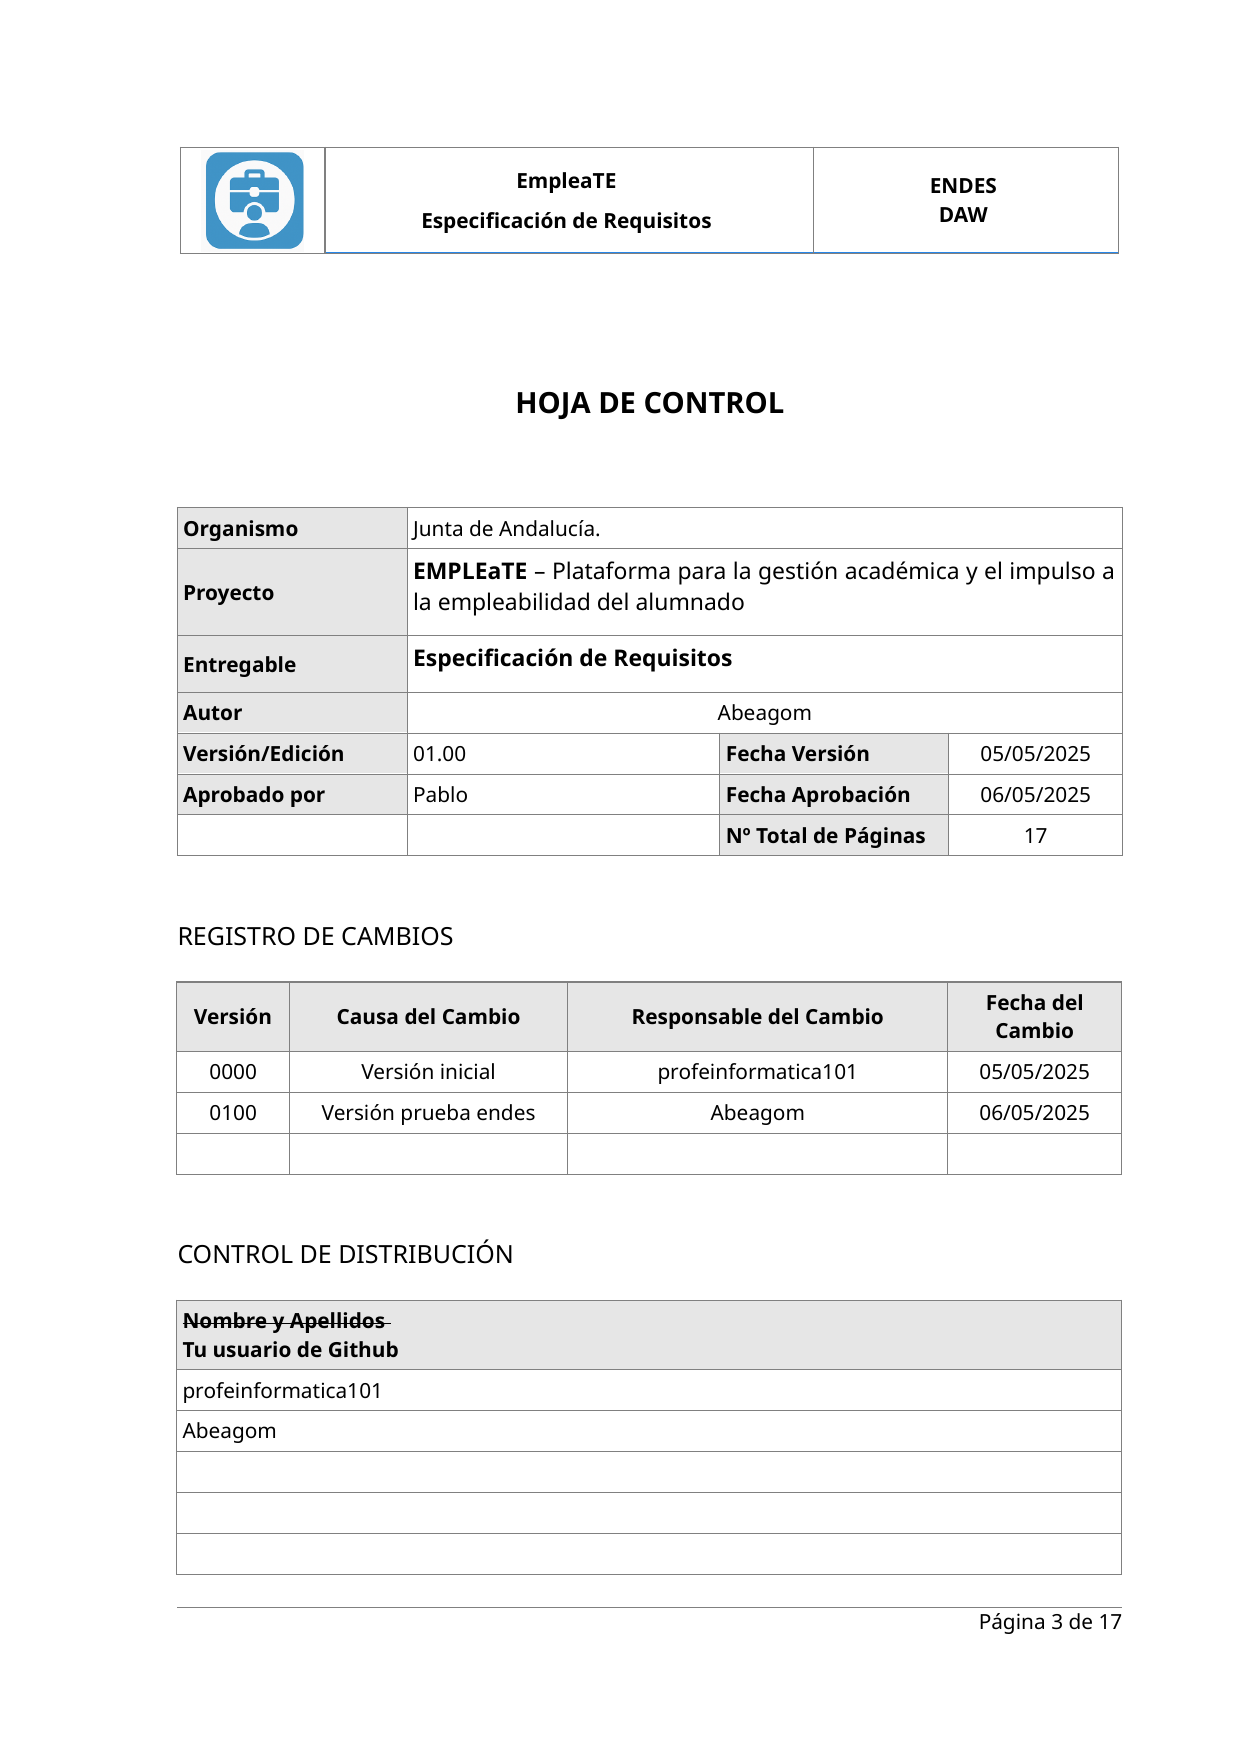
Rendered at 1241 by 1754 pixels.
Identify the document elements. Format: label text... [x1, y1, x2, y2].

table_cell [568, 1134, 947, 1173]
table_cell Versión/Edición [178, 734, 407, 773]
table_cell 0100 [177, 1093, 289, 1133]
table_cell [177, 1452, 1121, 1492]
table_header Fecha del Cambio [948, 983, 1121, 1051]
table_cell 01.00 [408, 734, 719, 773]
table_header Organismo [178, 508, 407, 548]
text CONTROL DE DISTRIBUCIÓN [177, 1237, 1122, 1271]
table_cell 0000 [177, 1052, 289, 1092]
picture [201, 150, 304, 252]
table_cell [948, 1134, 1121, 1173]
table_header Nombre y Apellidos Tu usuario de Github [177, 1301, 1121, 1369]
table_cell profeinformatica101 [177, 1370, 1121, 1410]
table_cell Entregable [178, 636, 407, 692]
table_header Causa del Cambio [290, 983, 567, 1051]
table_cell [177, 1493, 1121, 1533]
table_cell Aprobado por [178, 775, 407, 814]
table_cell Abeagom [568, 1093, 947, 1133]
table_cell profeinformatica101 [568, 1052, 947, 1092]
table_cell Abeagom [408, 693, 1122, 732]
table_cell 05/05/2025 [948, 1052, 1121, 1092]
table_cell EMPLEaTE – Plataforma para la gestión académica y el impulso a la empleabilidad del alumnado [408, 549, 1122, 635]
table_cell Proyecto [178, 549, 407, 635]
table_cell Nº Total de Páginas [720, 815, 948, 855]
table_cell [177, 1534, 1121, 1574]
table_cell Versión inicial [290, 1052, 567, 1092]
table_cell 17 [949, 815, 1122, 855]
table_cell [290, 1134, 567, 1173]
table_cell Versión prueba endes [290, 1093, 567, 1133]
table_cell Abeagom [177, 1411, 1121, 1451]
table_cell [177, 1134, 289, 1173]
table_cell Especificación de Requisitos [408, 636, 1122, 692]
table_cell [408, 815, 719, 855]
table_cell 05/05/2025 [949, 734, 1122, 773]
table_header Junta de Andalucía. [408, 508, 1122, 548]
table_cell Autor [178, 693, 407, 732]
table_cell 06/05/2025 [949, 775, 1122, 814]
table_cell [178, 815, 407, 855]
text HOJA DE CONTROL [177, 382, 1122, 422]
table_header Versión [177, 983, 289, 1051]
text REGISTRO DE CAMBIOS [177, 919, 1122, 953]
table_cell Pablo [408, 775, 719, 814]
table_cell 06/05/2025 [948, 1093, 1121, 1133]
table_header Responsable del Cambio [568, 983, 947, 1051]
table_cell Fecha Aprobación [720, 775, 948, 814]
table_cell Fecha Versión [720, 734, 948, 773]
